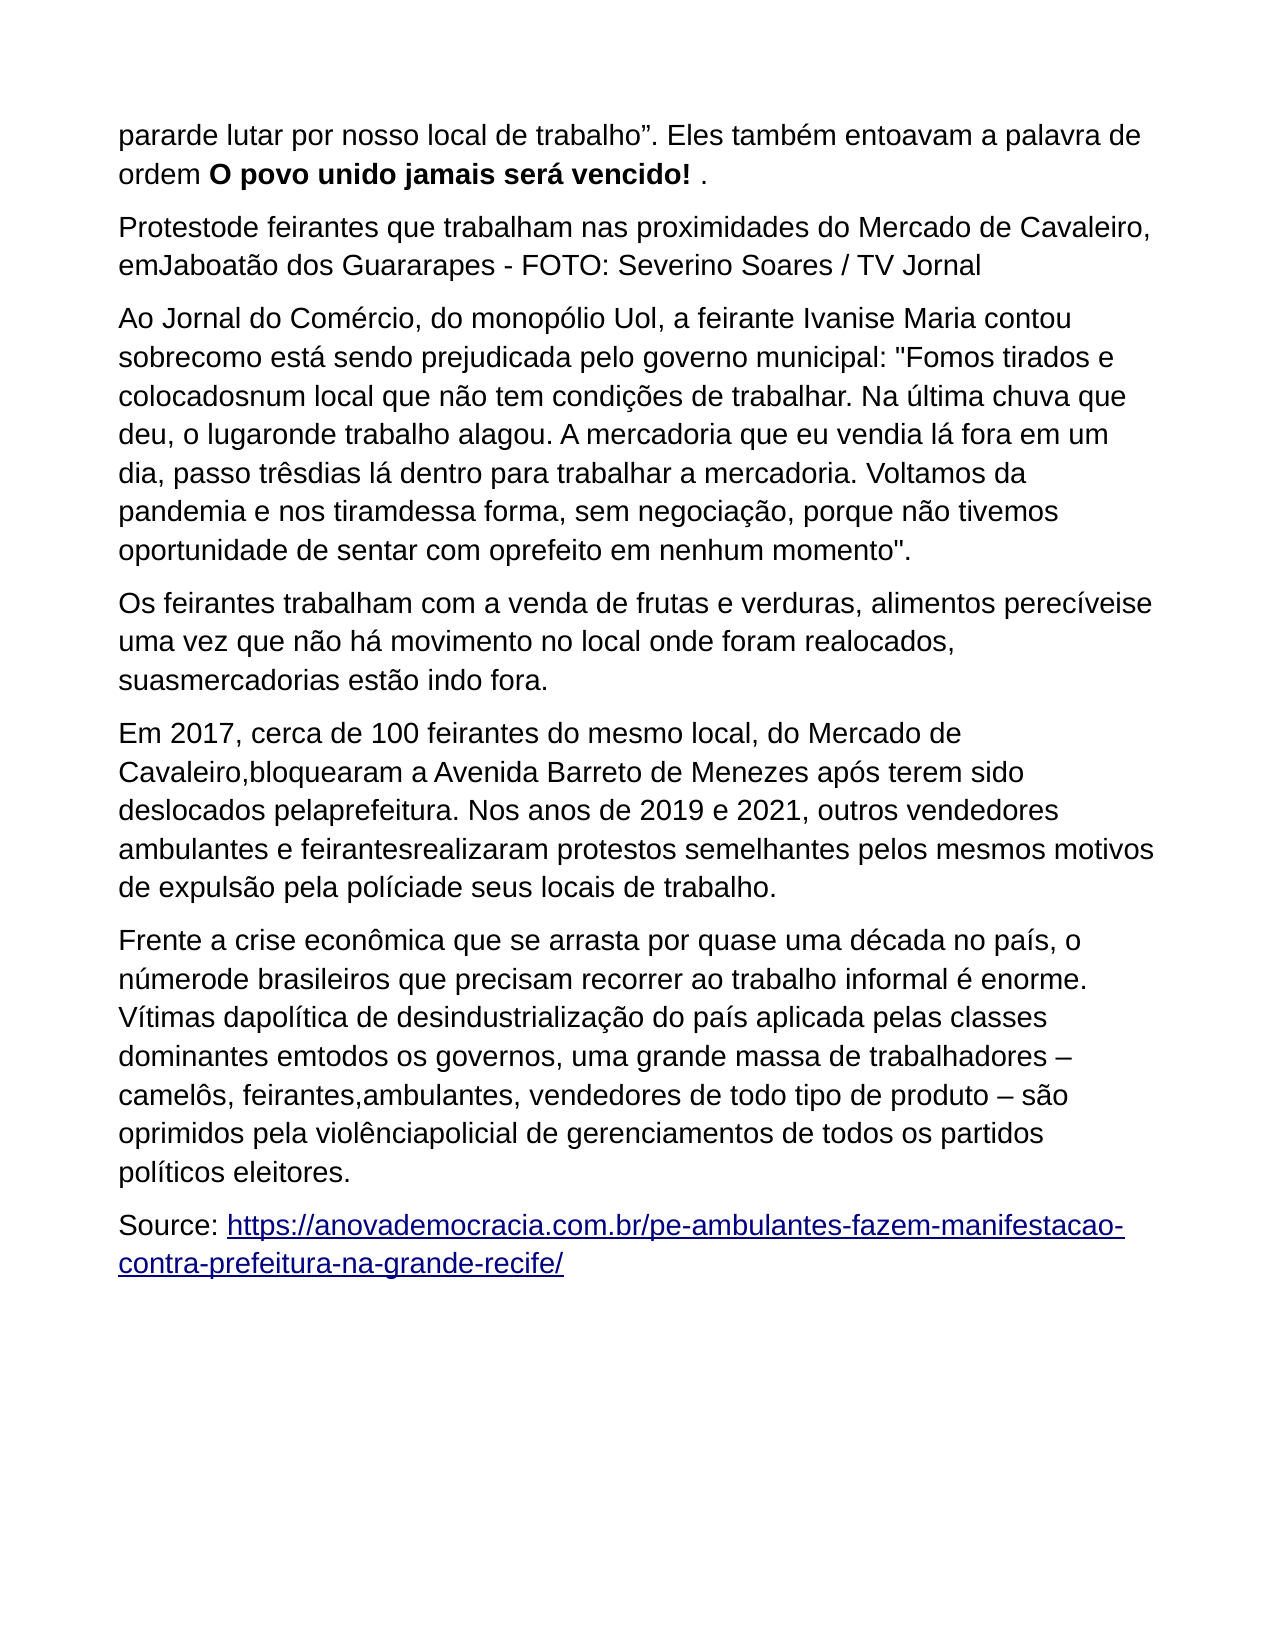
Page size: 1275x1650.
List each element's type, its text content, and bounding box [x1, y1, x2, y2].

text Frente a crise econômica que se arrasta por quase uma década no país, o númerode brasileiros que precisam recorrer ao trabalho informal é enorme. Vítimas dapolítica de desindustrialização do país aplicada pelas classes dominantes emtodos os governos, uma grande massa de trabalhadores – camelôs, feirantes,ambulantes, vendedores de todo tipo de produto – são oprimidos pela violênciapolicial de gerenciamentos de todos os partidos políticos eleitores. [118, 923, 1157, 1188]
text Protestode feirantes que trabalham nas proximidades do Mercado de Cavaleiro, emJaboatão dos Guararapes - FOTO: Severino Soares / TV Jornal [118, 210, 1157, 282]
text Em 2017, cerca de 100 feirantes do mesmo local, do Mercado de Cavaleiro,bloquearam a Avenida Barreto de Menezes após terem sido deslocados pelaprefeitura. Nos anos de 2019 e 2021, outros vendedores ambulantes e feirantesrealizaram protestos semelhantes pelos mesmos motivos de expulsão pela políciade seus locais de trabalho. [118, 716, 1157, 904]
text Source: https://anovademocracia.com.br/pe-ambulantes-fazem-manifestacao-contra-prefeitura-na-grande-recife/ [118, 1208, 1157, 1280]
text Os feirantes trabalham com a venda de frutas e verduras, alimentos perecíveise uma vez que não há movimento no local onde foram realocados, suasmercadorias estão indo fora. [118, 586, 1157, 696]
text Ao Jornal do Comércio, do monopólio Uol, a feirante Ivanise Maria contou sobrecomo está sendo prejudicada pelo governo municipal: "Fomos tirados e colocadosnum local que não tem condições de trabalhar. Na última chuva que deu, o lugaronde trabalho alagou. A mercadoria que eu vendia lá fora em um dia, passo trêsdias lá dentro para trabalhar a mercadoria. Voltamos da pandemia e nos tiramdessa forma, sem negociação, porque não tivemos oportunidade de sentar com oprefeito em nenhum momento". [118, 301, 1157, 566]
text pararde lutar por nosso local de trabalho”. Eles também entoavam a palavra de ordem O povo unido jamais será vencido! . [118, 118, 1157, 190]
